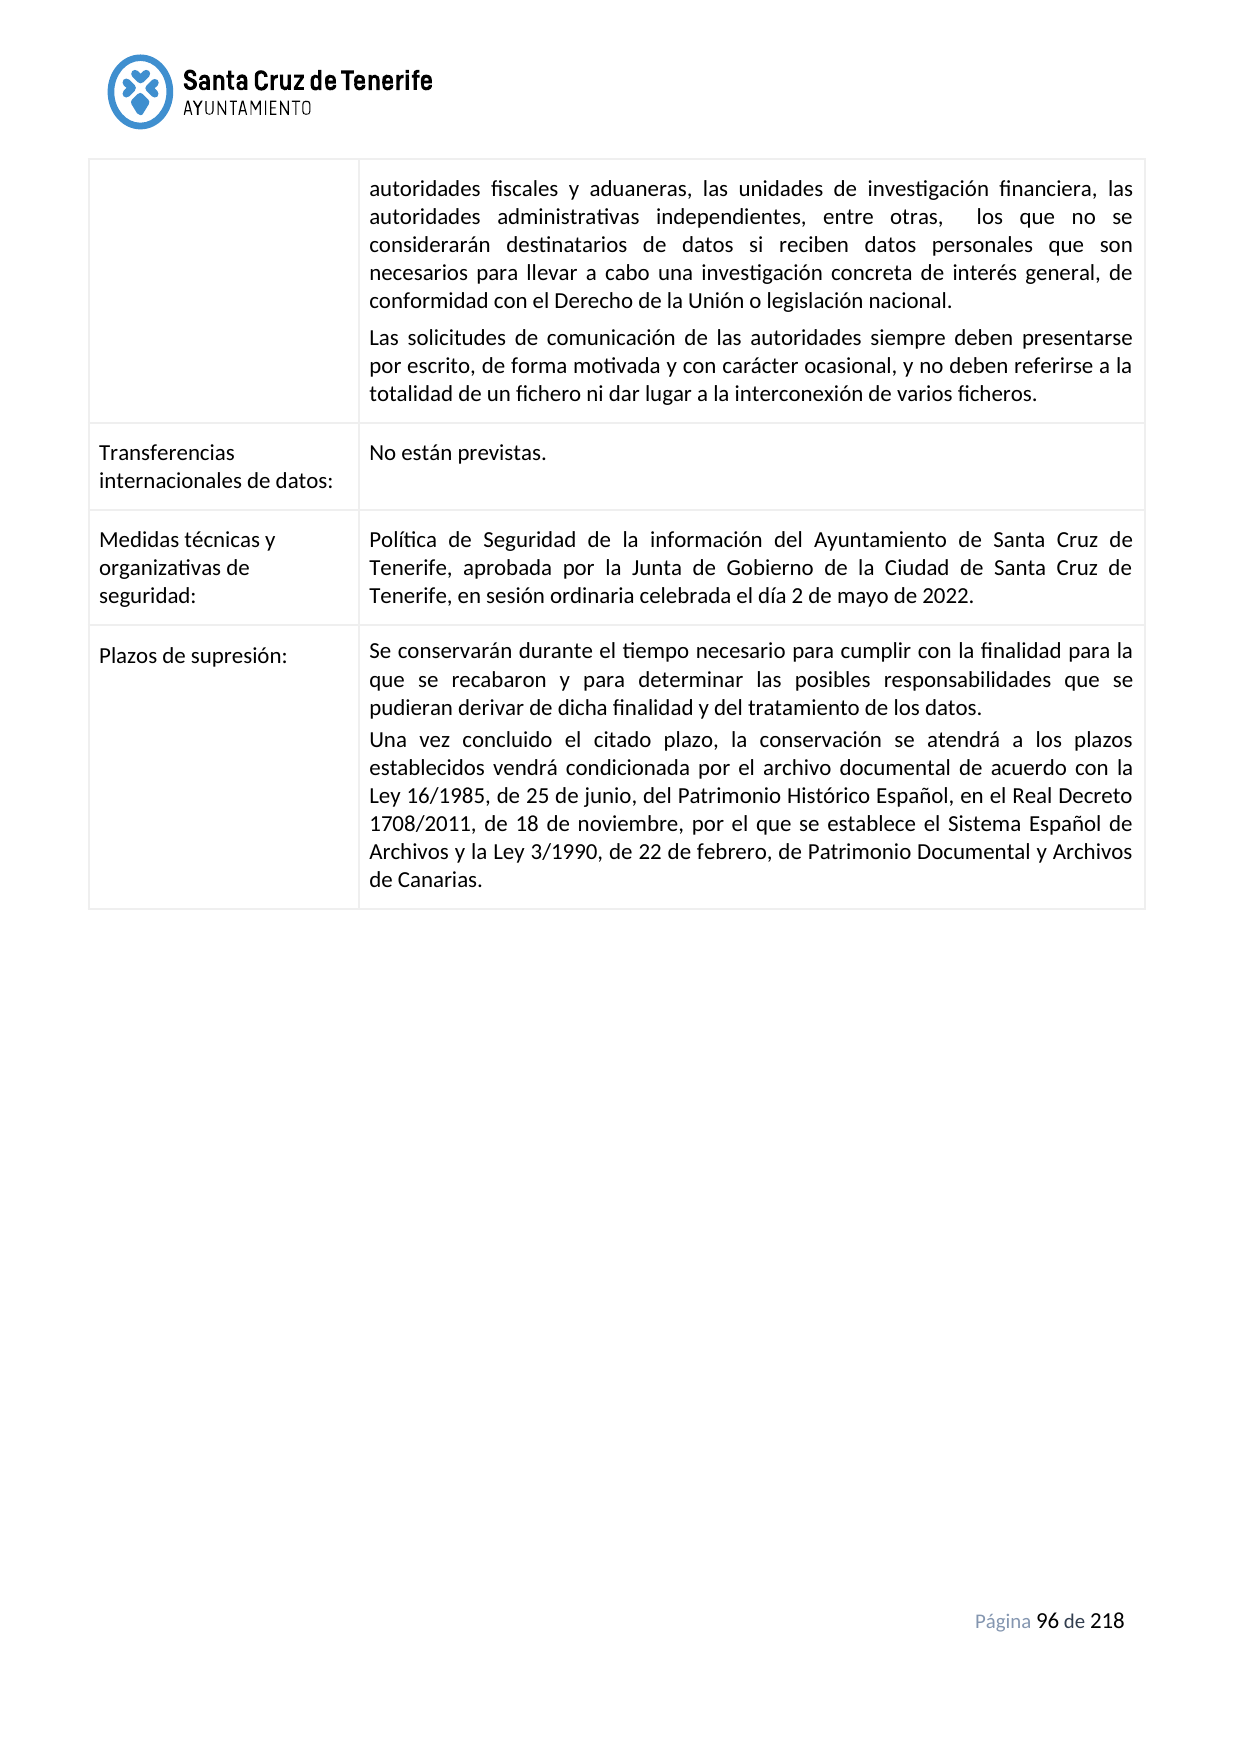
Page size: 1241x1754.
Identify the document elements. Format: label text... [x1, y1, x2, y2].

table_cell Medidas técnicas y organizativas de seguridad: [90, 511, 358, 624]
table_cell Transferencias internacionales de datos: [90, 424, 358, 509]
table_cell Se conservarán durante el tiempo necesario para cumplir con la finalidad para la que se recabaron y para determinar las posibles responsabilidades que se pudieran derivar de dicha finalidad y del tratamiento de los datos. Una vez concluido el citado plazo, la conservación se atendrá a los plazos establecidos vendrá condicionada por el archivo documental de acuerdo con la Ley 16/1985, de 25 de junio, del Patrimonio Histórico Español, en el Real Decreto 1708/2011, de 18 de noviembre, por el que se establece el Sistema Español de Archivos y la Ley 3/1990, de 22 de febrero, de Patrimonio Documental y Archivos de Canarias. [360, 626, 1144, 908]
table_cell [90, 160, 358, 422]
table_cell Política de Seguridad de la información del Ayuntamiento de Santa Cruz de Tenerife, aprobada por la Junta de Gobierno de la Ciudad de Santa Cruz de Tenerife, en sesión ordinaria celebrada el día 2 de mayo de 2022. [360, 511, 1144, 624]
table_cell autoridades fiscales y aduaneras, las unidades de investigación financiera, las autoridades administrativas independientes, entre otras, los que no se considerarán destinatarios de datos si reciben datos personales que son necesarios para llevar a cabo una investigación concreta de interés general, de conformidad con el Derecho de la Unión o legislación nacional. Las solicitudes de comunicación de las autoridades siempre deben presentarse por escrito, de forma motivada y con carácter ocasional, y no deben referirse a la totalidad de un fichero ni dar lugar a la interconexión de varios ficheros. [360, 160, 1144, 422]
table_cell No están previstas. [360, 424, 1144, 509]
table_cell Plazos de supresión: [90, 626, 358, 908]
